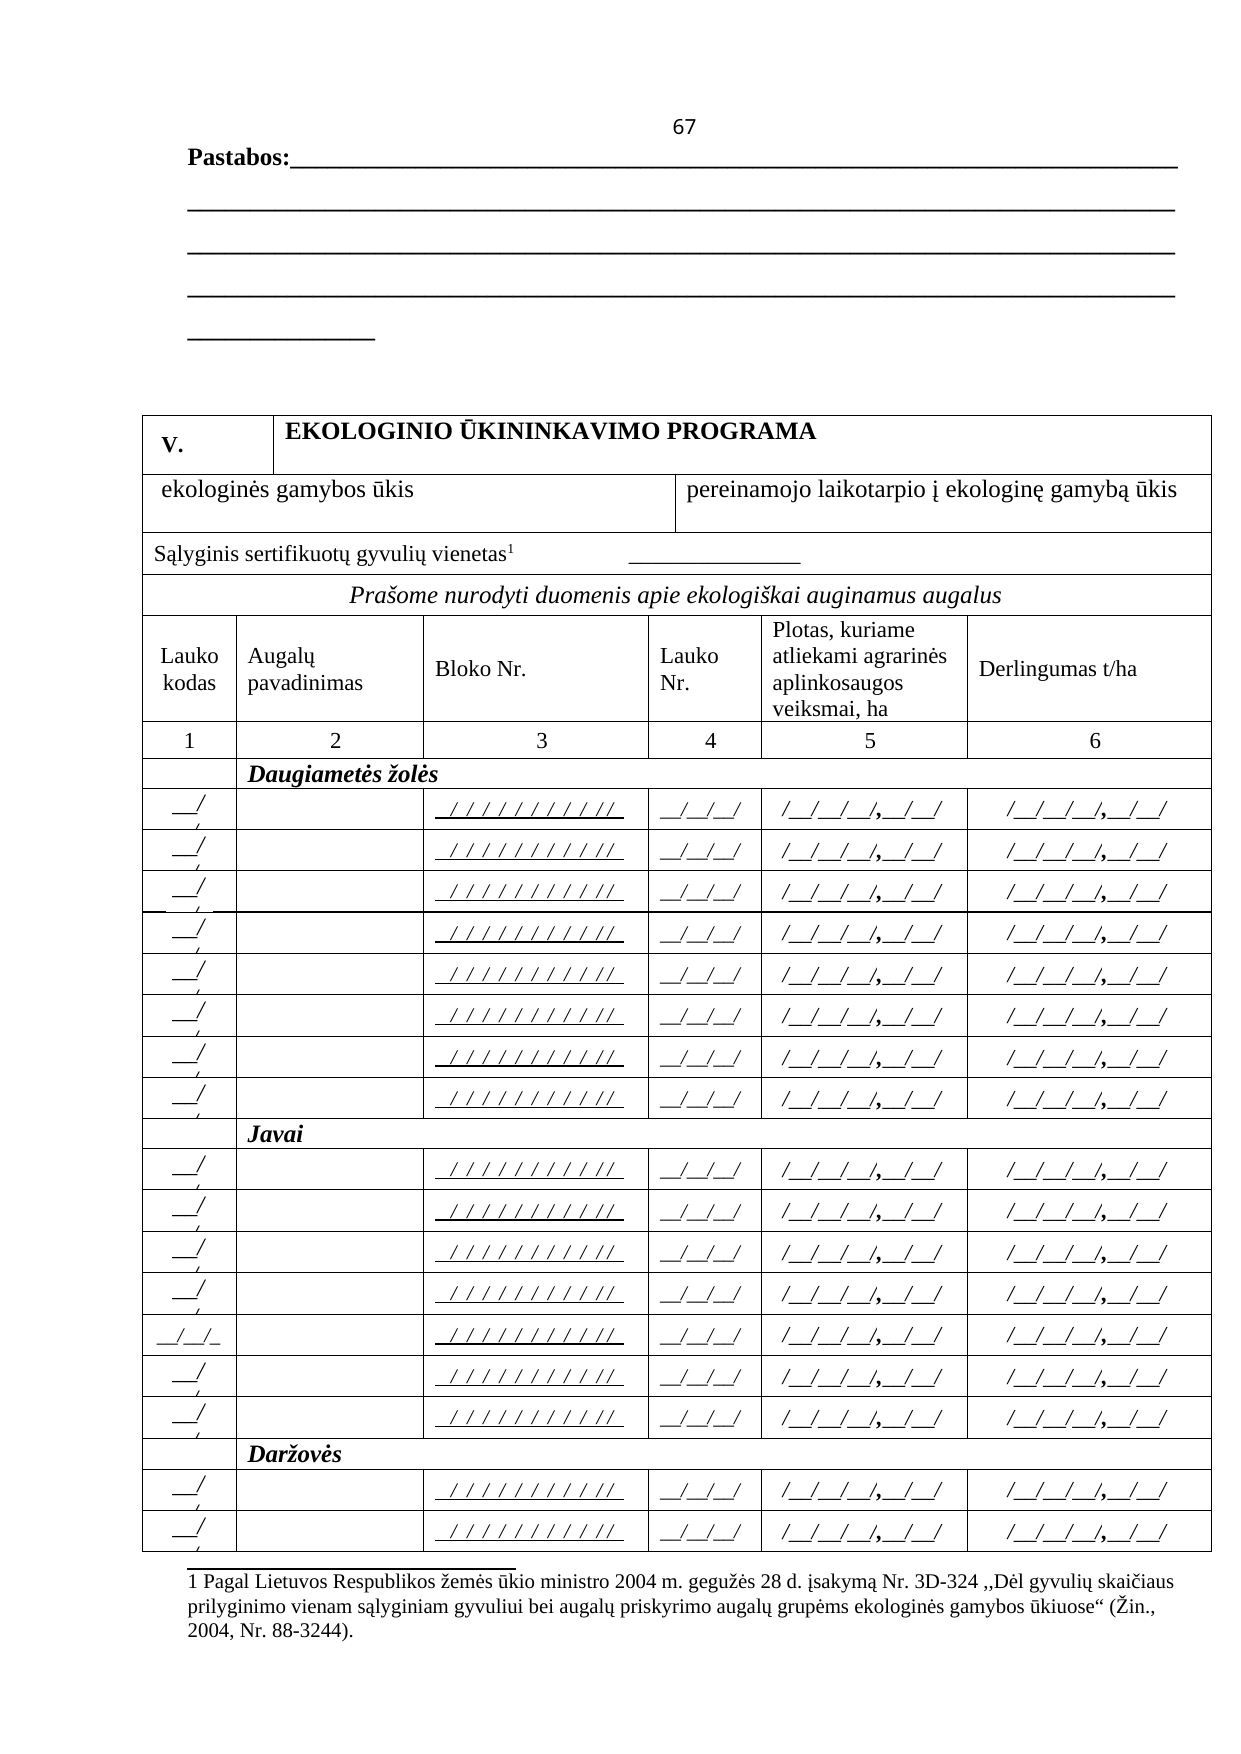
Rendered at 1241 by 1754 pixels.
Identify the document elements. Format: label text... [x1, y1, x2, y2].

table_cell /__/__/__/,__/__/ [968, 913, 1211, 953]
table_cell [237, 1190, 423, 1231]
table_cell __/__/__/ [649, 913, 761, 953]
table_cell 3 [424, 722, 648, 758]
table_cell [237, 830, 423, 870]
table_cell __/__/_ [143, 1190, 236, 1231]
table_cell 4 [649, 722, 761, 758]
table_cell 2 [237, 722, 423, 758]
table_cell [237, 1315, 423, 1355]
table_cell __/__/_ [143, 1078, 236, 1118]
table_cell Prašome nurodyti duomenis apie ekologiškai auginamus augalus [143, 575, 1211, 615]
table_cell __/__/_ [143, 1356, 236, 1396]
table_cell /__/__/__/,__/__/ [762, 789, 967, 829]
table_cell /__/__/__/,__/__/ [968, 830, 1211, 870]
table_cell / / / / / / / / / / / [424, 1356, 648, 1396]
table_cell __/__/__/ [649, 871, 761, 911]
table_cell /__/__/__/,__/__/ [762, 995, 967, 1036]
table_cell __/__/__/ [649, 1037, 761, 1077]
table_cell /__/__/__/,__/__/ [968, 871, 1211, 911]
table_cell __/__/__/ [649, 1470, 761, 1510]
table_cell __/__/__/ [649, 830, 761, 870]
table_cell __/__/__/ [649, 1149, 761, 1189]
table_cell __/__/_ [143, 830, 236, 870]
table_cell /__/__/__/,__/__/ [762, 1315, 967, 1355]
table_cell [237, 1273, 423, 1313]
table_cell Bloko Nr. [424, 616, 648, 721]
table_cell [237, 1037, 423, 1077]
table_cell __/__/_ [143, 1397, 236, 1437]
table_cell /__/__/__/,__/__/ [762, 913, 967, 953]
table_cell /__/__/__/,__/__/ [968, 1356, 1211, 1396]
table_cell /__/__/__/,__/__/ [762, 1273, 967, 1313]
table_cell __/__/__/ [649, 1273, 761, 1313]
table_cell / / / / / / / / / / / [424, 1190, 648, 1231]
table_cell __/__/__/ [649, 1078, 761, 1118]
table_cell /__/__/__/,__/__/ [968, 1037, 1211, 1077]
table_cell [237, 1078, 423, 1118]
text Pastabos:___________________________________________________________________________________________________________________________________________________________________________________________________________________________________________________________________________________________________________________________________ [187, 142, 1181, 343]
table_cell /__/__/__/,__/__/ [762, 1078, 967, 1118]
table_cell /__/__/__/,__/__/ [968, 1470, 1211, 1510]
table_cell __/__/_ [143, 1315, 236, 1355]
table_cell /__/__/__/,__/__/ [968, 1232, 1211, 1272]
table_cell Augalų pavadinimas [237, 616, 423, 721]
table_cell __/__/__/ [649, 954, 761, 994]
table_cell [237, 954, 423, 994]
table_cell / / / / / / / / / / / [424, 830, 648, 870]
table_cell /__/__/__/,__/__/ [968, 1397, 1211, 1437]
table_cell /__/__/__/,__/__/ [762, 871, 967, 911]
table_cell /__/__/__/,__/__/ [762, 1190, 967, 1231]
table_cell __/__/__/ [649, 1315, 761, 1355]
table_cell /__/__/__/,__/__/ [762, 830, 967, 870]
table_cell / / / / / / / / / / / [424, 1232, 648, 1272]
table_cell __/__/_ [143, 1149, 236, 1189]
table_cell Daržovės [237, 1439, 1211, 1468]
table_cell Derlingumas t/ha [968, 616, 1211, 721]
table_cell /__/__/__/,__/__/ [968, 1273, 1211, 1313]
table_cell / / / / / / / / / / / [424, 1470, 648, 1510]
table_cell / / / / / / / / / / / [424, 913, 648, 953]
table_cell [237, 1470, 423, 1510]
table_cell __/__/_ [143, 913, 236, 953]
table_cell [237, 1232, 423, 1272]
table_cell [237, 789, 423, 829]
table_cell / / / / / / / / / / / [424, 1078, 648, 1118]
table_cell [143, 1119, 236, 1148]
table_cell __/__/_ [143, 954, 236, 994]
table_cell / / / / / / / / / / / [424, 995, 648, 1036]
table_cell __/__/_ [143, 995, 236, 1036]
table_cell [237, 1397, 423, 1437]
table_cell Lauko Nr. [649, 616, 761, 721]
table_cell / / / / / / / / / / / [424, 871, 648, 911]
table_cell /__/__/__/,__/__/ [762, 1356, 967, 1396]
table_cell /__/__/__/,__/__/ [762, 954, 967, 994]
table_cell ekologinės gamybos ūkis [143, 475, 675, 532]
table_cell __/__/__/ [649, 1356, 761, 1396]
table_cell /__/__/__/,__/__/ [762, 1149, 967, 1189]
table_cell /__/__/__/,__/__/ [762, 1397, 967, 1437]
table_cell __/__/__/ [649, 1397, 761, 1437]
table_cell Plotas, kuriame atliekami agrarinės aplinkosaugos veiksmai, ha [762, 616, 967, 721]
table_cell [237, 913, 423, 953]
table_cell / / / / / / / / / / / [424, 1315, 648, 1355]
table_cell __/__/_ [143, 1470, 236, 1510]
table_cell pereinamojo laikotarpio į ekologinę gamybą ūkis [676, 475, 1211, 532]
table_cell /__/__/__/,__/__/ [968, 995, 1211, 1036]
table_cell [143, 759, 236, 787]
table_header V. [143, 416, 273, 473]
table_cell Sąlyginis sertifikuotų gyvulių vienetas ­­­­­­­­­­­­­­­_______________ [143, 533, 1211, 573]
table_cell [143, 1439, 236, 1468]
table_header EKOLOGINIO ŪKININKAVIMO PROGRAMA [274, 416, 1211, 473]
table_cell 6 [968, 722, 1211, 758]
table_cell / / / / / / / / / / / [424, 954, 648, 994]
table_cell /__/__/__/,__/__/ [762, 1232, 967, 1272]
table_cell / / / / / / / / / / / [424, 789, 648, 829]
table_cell 1 [143, 722, 236, 758]
table_cell [237, 995, 423, 1036]
table_cell /__/__/__/,__/__/ [968, 1315, 1211, 1355]
table_cell /__/__/__/,__/__/ [968, 954, 1211, 994]
table_cell [237, 1149, 423, 1189]
table_cell __/__/__/ [649, 995, 761, 1036]
table_cell __/__/_ [143, 1037, 236, 1077]
table_cell __/__/_ [143, 871, 236, 911]
table_cell /__/__/__/,__/__/ [968, 1190, 1211, 1231]
table_cell 5 [762, 722, 967, 758]
table_cell /__/__/__/,__/__/ [968, 1149, 1211, 1189]
table_cell /__/__/__/,__/__/ [968, 1078, 1211, 1118]
table_cell /__/__/__/,__/__/ [968, 789, 1211, 829]
table_cell /__/__/__/,__/__/ [762, 1037, 967, 1077]
table_cell __/__/_ [143, 1232, 236, 1272]
table_cell [237, 871, 423, 911]
table_cell / / / / / / / / / / / [424, 1397, 648, 1437]
table_cell Lauko kodas [143, 616, 236, 721]
table_cell __/__/__/ [649, 789, 761, 829]
table_cell __/__/_ [143, 789, 236, 829]
table_cell / / / / / / / / / / / [424, 1037, 648, 1077]
table_cell __/__/__/ [649, 1190, 761, 1231]
table_cell / / / / / / / / / / / [424, 1273, 648, 1313]
table_cell / / / / / / / / / / / [424, 1149, 648, 1189]
table_cell __/__/_ [143, 1511, 236, 1551]
table_cell __/__/__/ [649, 1232, 761, 1272]
table_cell /__/__/__/,__/__/ [762, 1470, 967, 1510]
table_cell [237, 1356, 423, 1396]
table_cell Daugiametės žolės [237, 759, 1211, 787]
table_cell __/__/__/ [649, 1511, 761, 1551]
table_cell /__/__/__/,__/__/ [762, 1511, 967, 1551]
table_cell / / / / / / / / / / / [424, 1511, 648, 1551]
table_cell Javai [237, 1119, 1211, 1148]
table_cell __/__/_ [143, 1273, 236, 1313]
table_cell /__/__/__/,__/__/ [968, 1511, 1211, 1551]
table_cell [237, 1511, 423, 1551]
